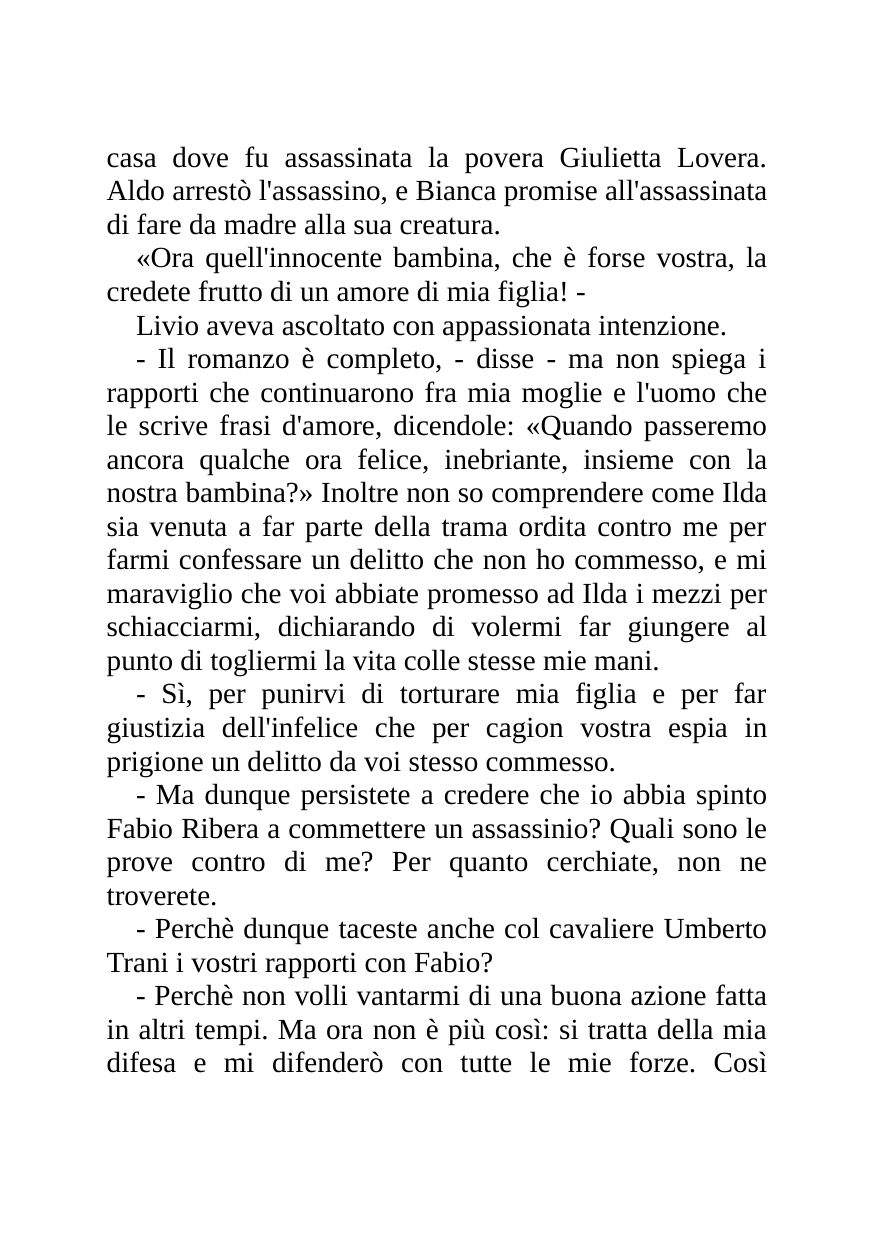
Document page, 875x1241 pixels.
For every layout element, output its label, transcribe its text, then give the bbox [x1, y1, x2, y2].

text - Perchè non volli vantarmi di una buona azione fatta in altri tempi. Ma ora non è più così: si tratta della mia difesa e mi difenderò con tutte le mie forze. Così [106, 978, 768, 1079]
text - Perchè dunque taceste anche col cavaliere Umberto Trani i vostri rapporti con Fabio? [106, 911, 768, 978]
text casa dove fu assassinata la povera Giulietta Lovera. Aldo arrestò l'assassino, e Bianca promise all'assassinata di fare da madre alla sua creatura. [106, 140, 768, 241]
text Livio aveva ascoltato con appassionata intenzione. [106, 308, 768, 341]
text «Ora quell'innocente bambina, che è forse vostra, la credete frutto di un amore di mia figlia! - [106, 241, 768, 308]
text - Sì, per punirvi di torturare mia figlia e per far giustizia dell'infelice che per cagion vostra espia in prigione un delitto da voi stesso commesso. [106, 677, 768, 777]
text - Ma dunque persistete a credere che io abbia spinto Fabio Ribera a commettere un assassinio? Quali sono le prove contro di me? Per quanto cerchiate, non ne troverete. [106, 777, 768, 911]
text - Il romanzo è completo, - disse - ma non spiega i rapporti che continuarono fra mia moglie e l'uomo che le scrive frasi d'amore, dicendole: «Quando passeremo ancora qualche ora felice, inebriante, insieme con la nostra bambina?» Inoltre non so comprendere come Ilda sia venuta a far parte della trama ordita contro me per farmi confessare un delitto che non ho commesso, e mi maraviglio che voi abbiate promesso ad Ilda i mezzi per schiacciarmi, dichiarando di volermi far giungere al punto di togliermi la vita colle stesse mie mani. [106, 341, 768, 677]
